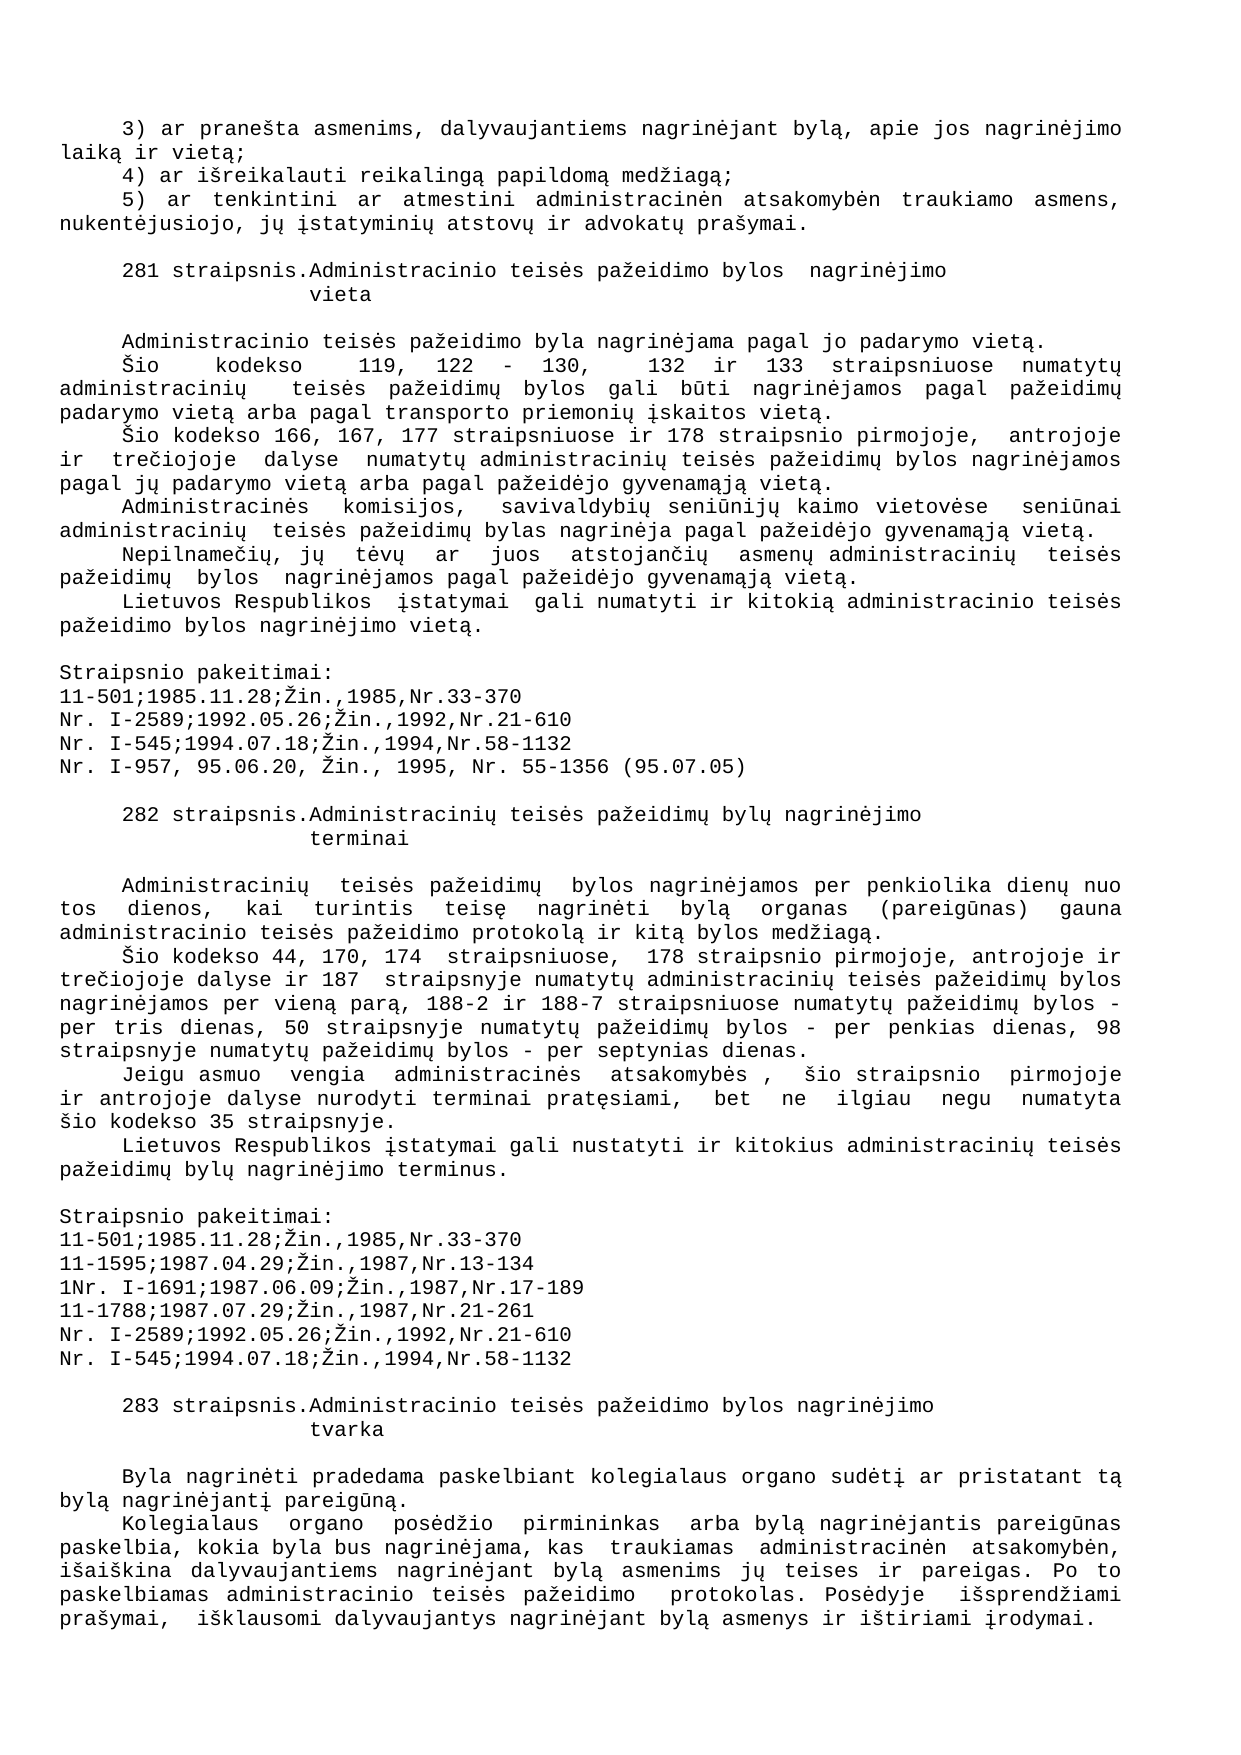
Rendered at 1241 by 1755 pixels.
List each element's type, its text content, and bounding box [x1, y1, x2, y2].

text 3) ar pranešta asmenims, dalyvaujantiems nagrinėjant bylą, apie jos nagrinėjimo laiką ir vietą; [59, 118, 1122, 165]
text terminai [59, 827, 1122, 851]
text Nr. I-957, 95.06.20, Žin., 1995, Nr. 55-1356 (95.07.05) [59, 757, 1122, 780]
text tvarka [59, 1419, 1122, 1442]
text 11-1788;1987.07.29;Žin.,1987,Nr.21-261 [59, 1300, 1122, 1324]
text Lietuvos Respublikos įstatymai gali nustatyti ir kitokius administracinių teisės pažeidimų bylų nagrinėjimo terminus. [59, 1135, 1122, 1182]
text Straipsnio pakeitimai: [59, 662, 1122, 686]
text 11-501;1985.11.28;Žin.,1985,Nr.33-370 [59, 686, 1122, 709]
text 282 straipsnis.Administracinių teisės pažeidimų bylų nagrinėjimo [59, 804, 1122, 827]
text vieta [59, 284, 1122, 307]
text Šio kodekso 119, 122 - 130, 132 ir 133 straipsniuose numatytų administracinių teisės pažeidimų bylos gali būti nagrinėjamos pagal pažeidimų padarymo vietą arba pagal transporto priemonių įskaitos vietą. [59, 354, 1122, 426]
text 1Nr. I-1691;1987.06.09;Žin.,1987,Nr.17-189 [59, 1277, 1122, 1300]
text Kolegialaus organo posėdžio pirmininkas arba bylą nagrinėjantis pareigūnas paskelbia, kokia byla bus nagrinėjama, kas traukiamas administracinėn atsakomybėn, išaiškina dalyvaujantiems nagrinėjant bylą asmenims jų teises ir pareigas. Po to paskelbiamas administracinio teisės pažeidimo protokolas. Posėdyje išsprendžiami prašymai, išklausomi dalyvaujantys nagrinėjant bylą asmenys ir ištiriami įrodymai. [59, 1513, 1122, 1631]
text Nepilnamečių, jų tėvų ar juos atstojančių asmenų administracinių teisės pažeidimų bylos nagrinėjamos pagal pažeidėjo gyvenamąją vietą. [59, 544, 1122, 591]
text 5) ar tenkintini ar atmestini administracinėn atsakomybėn traukiamo asmens, nukentėjusiojo, jų įstatyminių atstovų ir advokatų prašymai. [59, 189, 1122, 236]
text 281 straipsnis.Administracinio teisės pažeidimo bylos nagrinėjimo [59, 260, 1122, 284]
text Nr. I-2589;1992.05.26;Žin.,1992,Nr.21-610 [59, 1324, 1122, 1348]
text Nr. I-545;1994.07.18;Žin.,1994,Nr.58-1132 [59, 733, 1122, 757]
text Nr. I-545;1994.07.18;Žin.,1994,Nr.58-1132 [59, 1348, 1122, 1371]
text Administracinio teisės pažeidimo byla nagrinėjama pagal jo padarymo vietą. [59, 331, 1122, 354]
text Straipsnio pakeitimai: [59, 1206, 1122, 1229]
text 4) ar išreikalauti reikalingą papildomą medžiagą; [59, 165, 1122, 189]
text 283 straipsnis.Administracinio teisės pažeidimo bylos nagrinėjimo [59, 1395, 1122, 1419]
text 11-501;1985.11.28;Žin.,1985,Nr.33-370 [59, 1229, 1122, 1253]
text Nr. I-2589;1992.05.26;Žin.,1992,Nr.21-610 [59, 709, 1122, 733]
text Šio kodekso 166, 167, 177 straipsniuose ir 178 straipsnio pirmojoje, antrojoje ir trečiojoje dalyse numatytų administracinių teisės pažeidimų bylos nagrinėjamos pagal jų padarymo vietą arba pagal pažeidėjo gyvenamąją vietą. [59, 426, 1122, 496]
text Lietuvos Respublikos įstatymai gali numatyti ir kitokią administracinio teisės pažeidimo bylos nagrinėjimo vietą. [59, 591, 1122, 638]
text Šio kodekso 44, 170, 174 straipsniuose, 178 straipsnio pirmojoje, antrojoje ir trečiojoje dalyse ir 187 straipsnyje numatytų administracinių teisės pažeidimų bylos nagrinėjamos per vieną parą, 188-2 ir 188-7 straipsniuose numatytų pažeidimų bylos - per tris dienas, 50 straipsnyje numatytų pažeidimų bylos - per penkias dienas, 98 straipsnyje numatytų pažeidimų bylos - per septynias dienas. [59, 946, 1122, 1064]
text 11-1595;1987.04.29;Žin.,1987,Nr.13-134 [59, 1253, 1122, 1277]
text Administracinių teisės pažeidimų bylos nagrinėjamos per penkiolika dienų nuo tos dienos, kai turintis teisę nagrinėti bylą organas (pareigūnas) gauna administracinio teisės pažeidimo protokolą ir kitą bylos medžiagą. [59, 875, 1122, 946]
text Administracinės komisijos, savivaldybių seniūnijų kaimo vietovėse seniūnai administracinių teisės pažeidimų bylas nagrinėja pagal pažeidėjo gyvenamąją vietą. [59, 496, 1122, 544]
text Byla nagrinėti pradedama paskelbiant kolegialaus organo sudėtį ar pristatant tą bylą nagrinėjantį pareigūną. [59, 1466, 1122, 1513]
text Jeigu asmuo vengia administracinės atsakomybės , šio straipsnio pirmojoje ir antrojoje dalyse nurodyti terminai pratęsiami, bet ne ilgiau negu numatyta šio kodekso 35 straipsnyje. [59, 1064, 1122, 1135]
